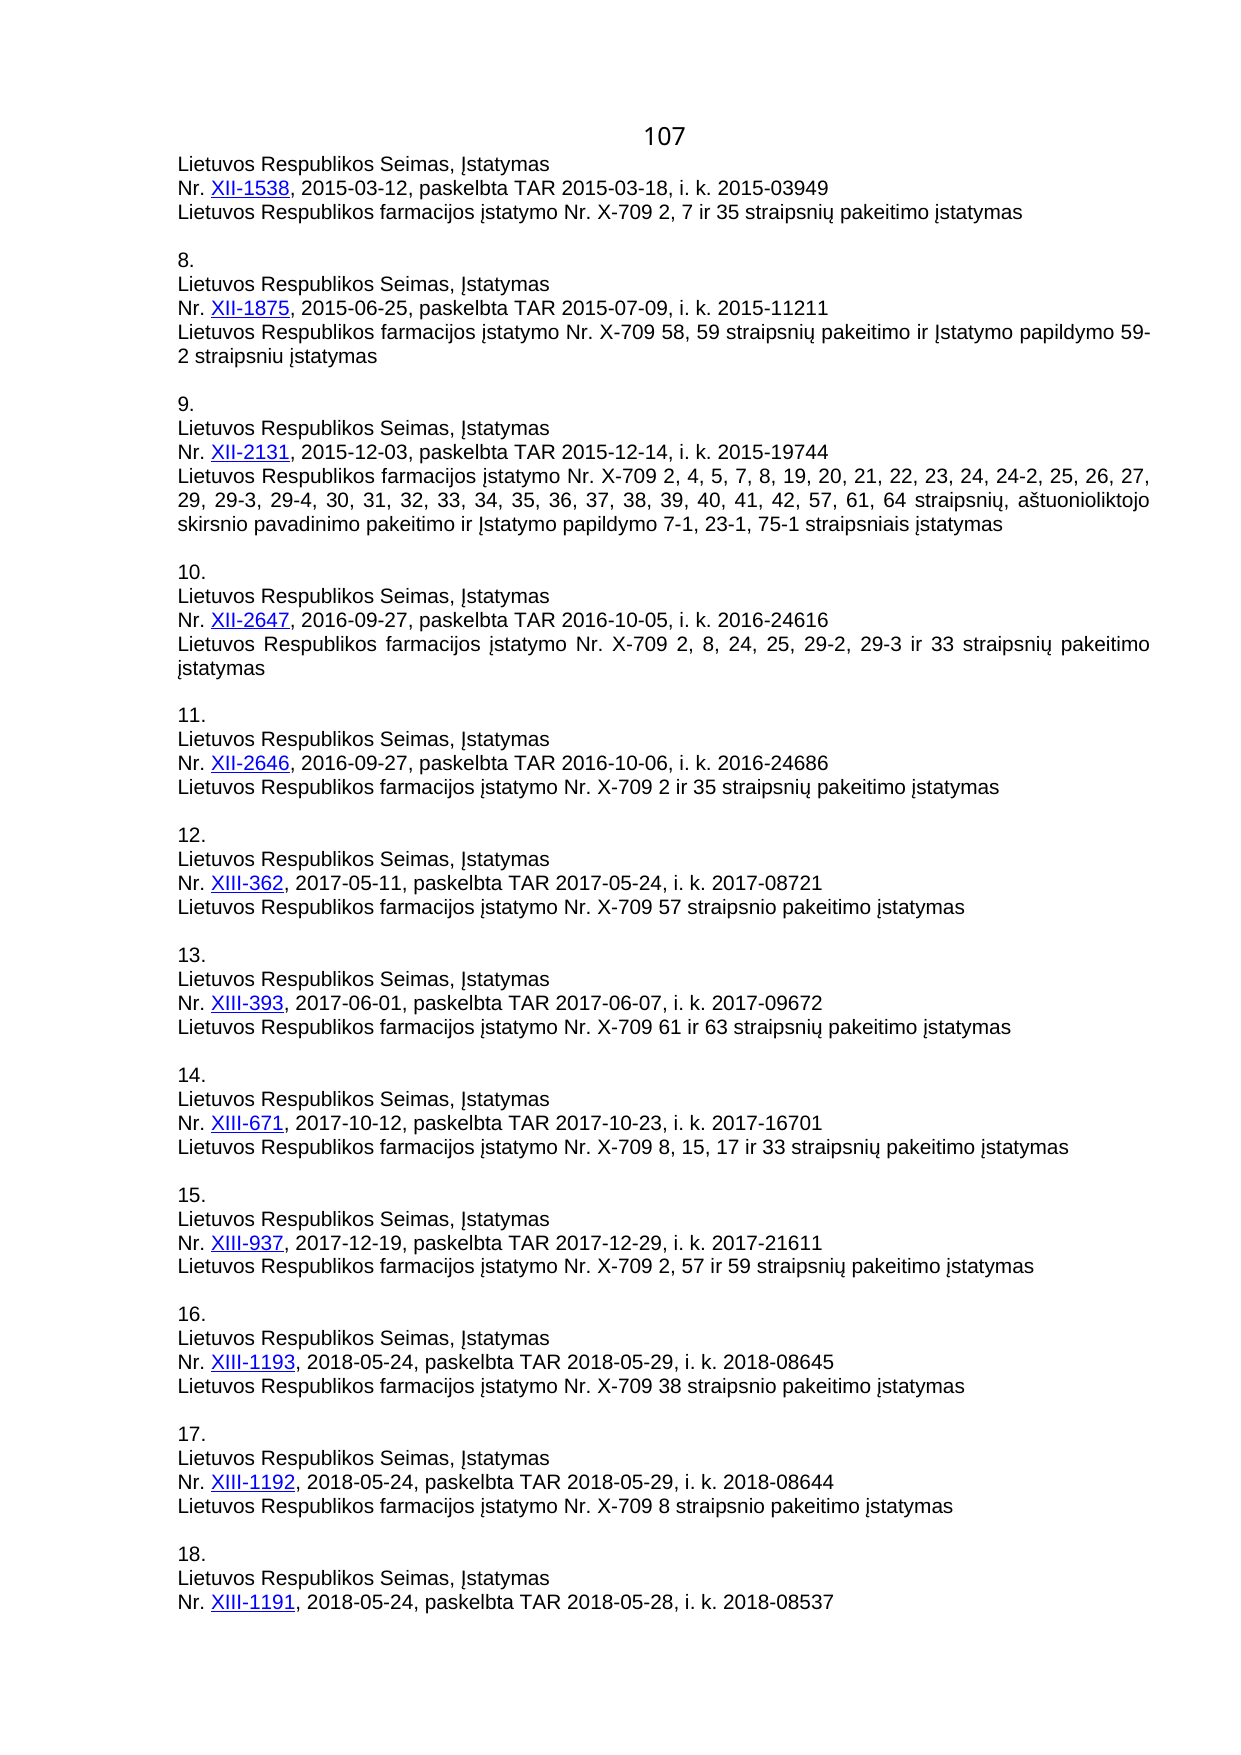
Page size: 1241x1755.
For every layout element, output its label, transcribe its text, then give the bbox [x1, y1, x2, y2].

text 9. [177, 392, 1152, 416]
text Nr. XIII-671, 2017-10-12, paskelbta TAR 2017-10-23, i. k. 2017-16701 [177, 1111, 1152, 1134]
text Nr. XIII-937, 2017-12-19, paskelbta TAR 2017-12-29, i. k. 2017-21611 [177, 1230, 1152, 1254]
text 11. [177, 703, 1152, 727]
text Lietuvos Respublikos farmacijos įstatymo Nr. X-709 57 straipsnio pakeitimo įstatymas [177, 895, 1152, 919]
text 15. [177, 1182, 1152, 1206]
text 12. [177, 823, 1152, 847]
text 16. [177, 1302, 1152, 1326]
text Lietuvos Respublikos farmacijos įstatymo Nr. X-709 2, 8, 24, 25, 29-2, 29-3 ir 33 straipsnių pakeitimo įstatymas [177, 631, 1152, 679]
text Nr. XIII-1193, 2018-05-24, paskelbta TAR 2018-05-29, i. k. 2018-08645 [177, 1350, 1152, 1374]
text Lietuvos Respublikos farmacijos įstatymo Nr. X-709 2, 57 ir 59 straipsnių pakeitimo įstatymas [177, 1254, 1152, 1278]
text Nr. XII-2131, 2015-12-03, paskelbta TAR 2015-12-14, i. k. 2015-19744 [177, 440, 1152, 464]
text Lietuvos Respublikos Seimas, Įstatymas [177, 1326, 1152, 1350]
text Nr. XII-2646, 2016-09-27, paskelbta TAR 2016-10-06, i. k. 2016-24686 [177, 751, 1152, 775]
text Lietuvos Respublikos Seimas, Įstatymas [177, 1087, 1152, 1111]
text 17. [177, 1422, 1152, 1446]
text Lietuvos Respublikos farmacijos įstatymo Nr. X-709 8, 15, 17 ir 33 straipsnių pakeitimo įstatymas [177, 1134, 1152, 1158]
text Lietuvos Respublikos farmacijos įstatymo Nr. X-709 58, 59 straipsnių pakeitimo ir Įstatymo papildymo 59-2 straipsniu įstatymas [177, 320, 1152, 368]
text Lietuvos Respublikos Seimas, Įstatymas [177, 583, 1152, 607]
text Lietuvos Respublikos Seimas, Įstatymas [177, 1566, 1152, 1590]
text Lietuvos Respublikos Seimas, Įstatymas [177, 272, 1152, 296]
text Lietuvos Respublikos farmacijos įstatymo Nr. X-709 8 straipsnio pakeitimo įstatymas [177, 1494, 1152, 1518]
text Lietuvos Respublikos Seimas, Įstatymas [177, 847, 1152, 871]
text Nr. XIII-1192, 2018-05-24, paskelbta TAR 2018-05-29, i. k. 2018-08644 [177, 1470, 1152, 1494]
text Lietuvos Respublikos Seimas, Įstatymas [177, 1206, 1152, 1230]
text Nr. XIII-393, 2017-06-01, paskelbta TAR 2017-06-07, i. k. 2017-09672 [177, 991, 1152, 1015]
text Lietuvos Respublikos farmacijos įstatymo Nr. X-709 2, 4, 5, 7, 8, 19, 20, 21, 22, 23, 24, 24-2, 25, 26, 27, 29, 29-3, 29-4, 30, 31, 32, 33, 34, 35, 36, 37, 38, 39, 40, 41, 42, 57, 61, 64 straipsnių, aštuonioliktojo skirsnio pavadinimo pakeitimo ir Įstatymo papildymo 7-1, 23-1, 75-1 straipsniais įstatymas [177, 464, 1152, 536]
text 13. [177, 943, 1152, 967]
text 10. [177, 559, 1152, 583]
text 18. [177, 1542, 1152, 1566]
text Nr. XII-1875, 2015-06-25, paskelbta TAR 2015-07-09, i. k. 2015-11211 [177, 296, 1152, 320]
text Lietuvos Respublikos farmacijos įstatymo Nr. X-709 38 straipsnio pakeitimo įstatymas [177, 1374, 1152, 1398]
text Lietuvos Respublikos farmacijos įstatymo Nr. X-709 2, 7 ir 35 straipsnių pakeitimo įstatymas [177, 200, 1152, 224]
text Lietuvos Respublikos Seimas, Įstatymas [177, 152, 1152, 176]
text Lietuvos Respublikos farmacijos įstatymo Nr. X-709 61 ir 63 straipsnių pakeitimo įstatymas [177, 1015, 1152, 1039]
text Lietuvos Respublikos Seimas, Įstatymas [177, 1446, 1152, 1470]
text Lietuvos Respublikos Seimas, Įstatymas [177, 967, 1152, 991]
text 8. [177, 248, 1152, 272]
text Nr. XII-1538, 2015-03-12, paskelbta TAR 2015-03-18, i. k. 2015-03949 [177, 176, 1152, 200]
text Nr. XIII-362, 2017-05-11, paskelbta TAR 2017-05-24, i. k. 2017-08721 [177, 871, 1152, 895]
text Nr. XII-2647, 2016-09-27, paskelbta TAR 2016-10-05, i. k. 2016-24616 [177, 607, 1152, 631]
text Lietuvos Respublikos farmacijos įstatymo Nr. X-709 2 ir 35 straipsnių pakeitimo įstatymas [177, 775, 1152, 799]
text 14. [177, 1063, 1152, 1087]
text Lietuvos Respublikos Seimas, Įstatymas [177, 727, 1152, 751]
text Lietuvos Respublikos Seimas, Įstatymas [177, 416, 1152, 440]
text Nr. XIII-1191, 2018-05-24, paskelbta TAR 2018-05-28, i. k. 2018-08537 [177, 1590, 1152, 1614]
